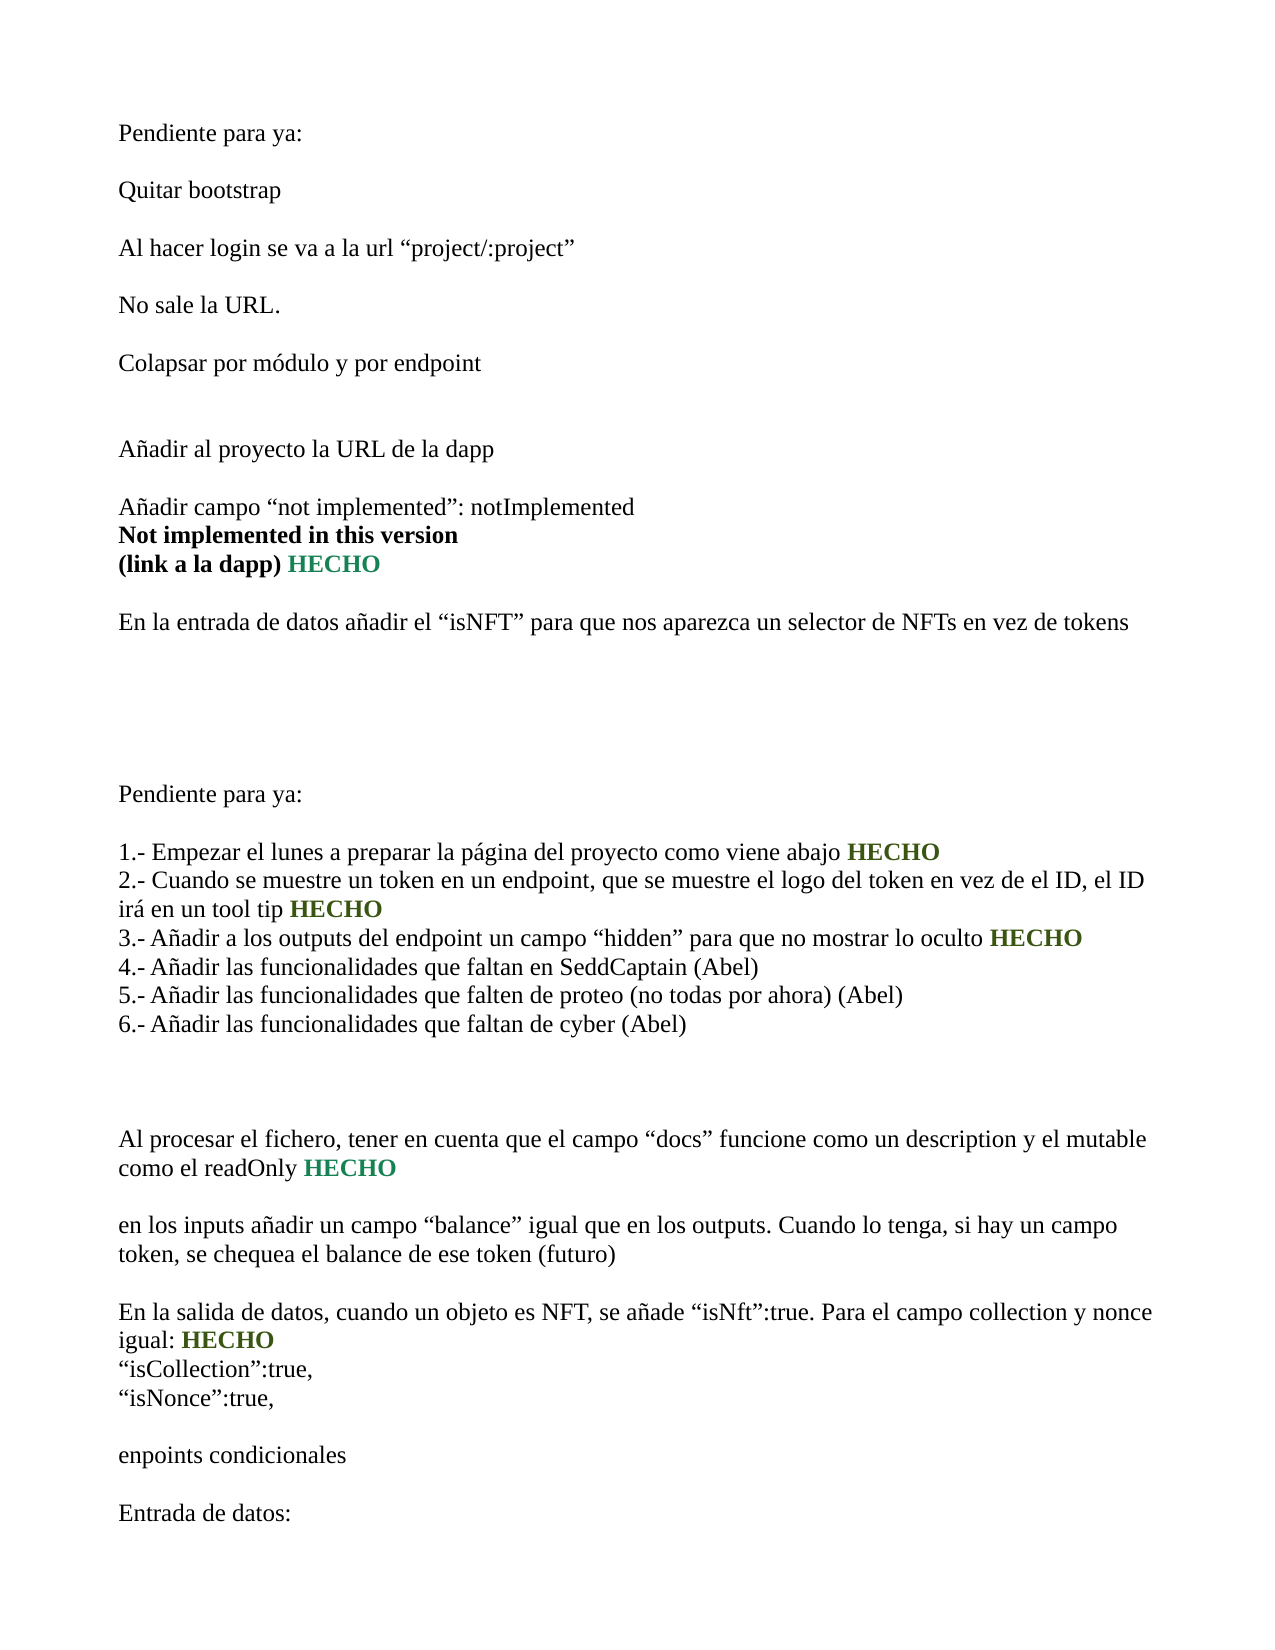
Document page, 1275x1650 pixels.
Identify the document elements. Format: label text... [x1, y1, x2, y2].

text Not implemented in this version [118, 521, 1157, 549]
text Al procesar el fichero, tener en cuenta que el campo “docs” funcione como un description y el mutable como el readOnly HECHO [118, 1124, 1157, 1182]
text 2.- Cuando se muestre un token en un endpoint, que se muestre el logo del token en vez de el ID, el ID irá en un tool tip HECHO [118, 866, 1157, 923]
text 6.- Añadir las funcionalidades que faltan de cyber (Abel) [118, 1009, 1157, 1038]
text En la salida de datos, cuando un objeto es NFT, se añade “isNft”:true. Para el campo collection y nonce [118, 1297, 1157, 1326]
text Al hacer login se va a la url “project/:project” [118, 233, 1157, 262]
text 3.- Añadir a los outputs del endpoint un campo “hidden” para que no mostrar lo oculto HECHO [118, 923, 1157, 952]
text No sale la URL. [118, 291, 1157, 319]
text 4.- Añadir las funcionalidades que faltan en SeddCaptain (Abel) [118, 952, 1157, 981]
text En la entrada de datos añadir el “isNFT” para que nos aparezca un selector de NFTs en vez de tokens [118, 607, 1157, 636]
text igual: HECHO [118, 1326, 1157, 1354]
text Quitar bootstrap [118, 176, 1157, 204]
text (link a la dapp) HECHO [118, 549, 1157, 578]
text 1.- Empezar el lunes a preparar la página del proyecto como viene abajo HECHO [118, 837, 1157, 866]
text Añadir campo “not implemented”: notImplemented [118, 492, 1157, 521]
text 5.- Añadir las funcionalidades que falten de proteo (no todas por ahora) (Abel) [118, 981, 1157, 1009]
text enpoints condicionales [118, 1441, 1157, 1469]
text Pendiente para ya: [118, 118, 1157, 147]
text Entrada de datos: [118, 1498, 1157, 1527]
text Colapsar por módulo y por endpoint [118, 348, 1157, 377]
text Añadir al proyecto la URL de la dapp [118, 434, 1157, 463]
text Pendiente para ya: [118, 779, 1157, 808]
text “isNonce”:true, [118, 1383, 1157, 1412]
text en los inputs añadir un campo “balance” igual que en los outputs. Cuando lo tenga, si hay un campo token, se chequea el balance de ese token (futuro) [118, 1211, 1157, 1268]
text “isCollection”:true, [118, 1354, 1157, 1383]
